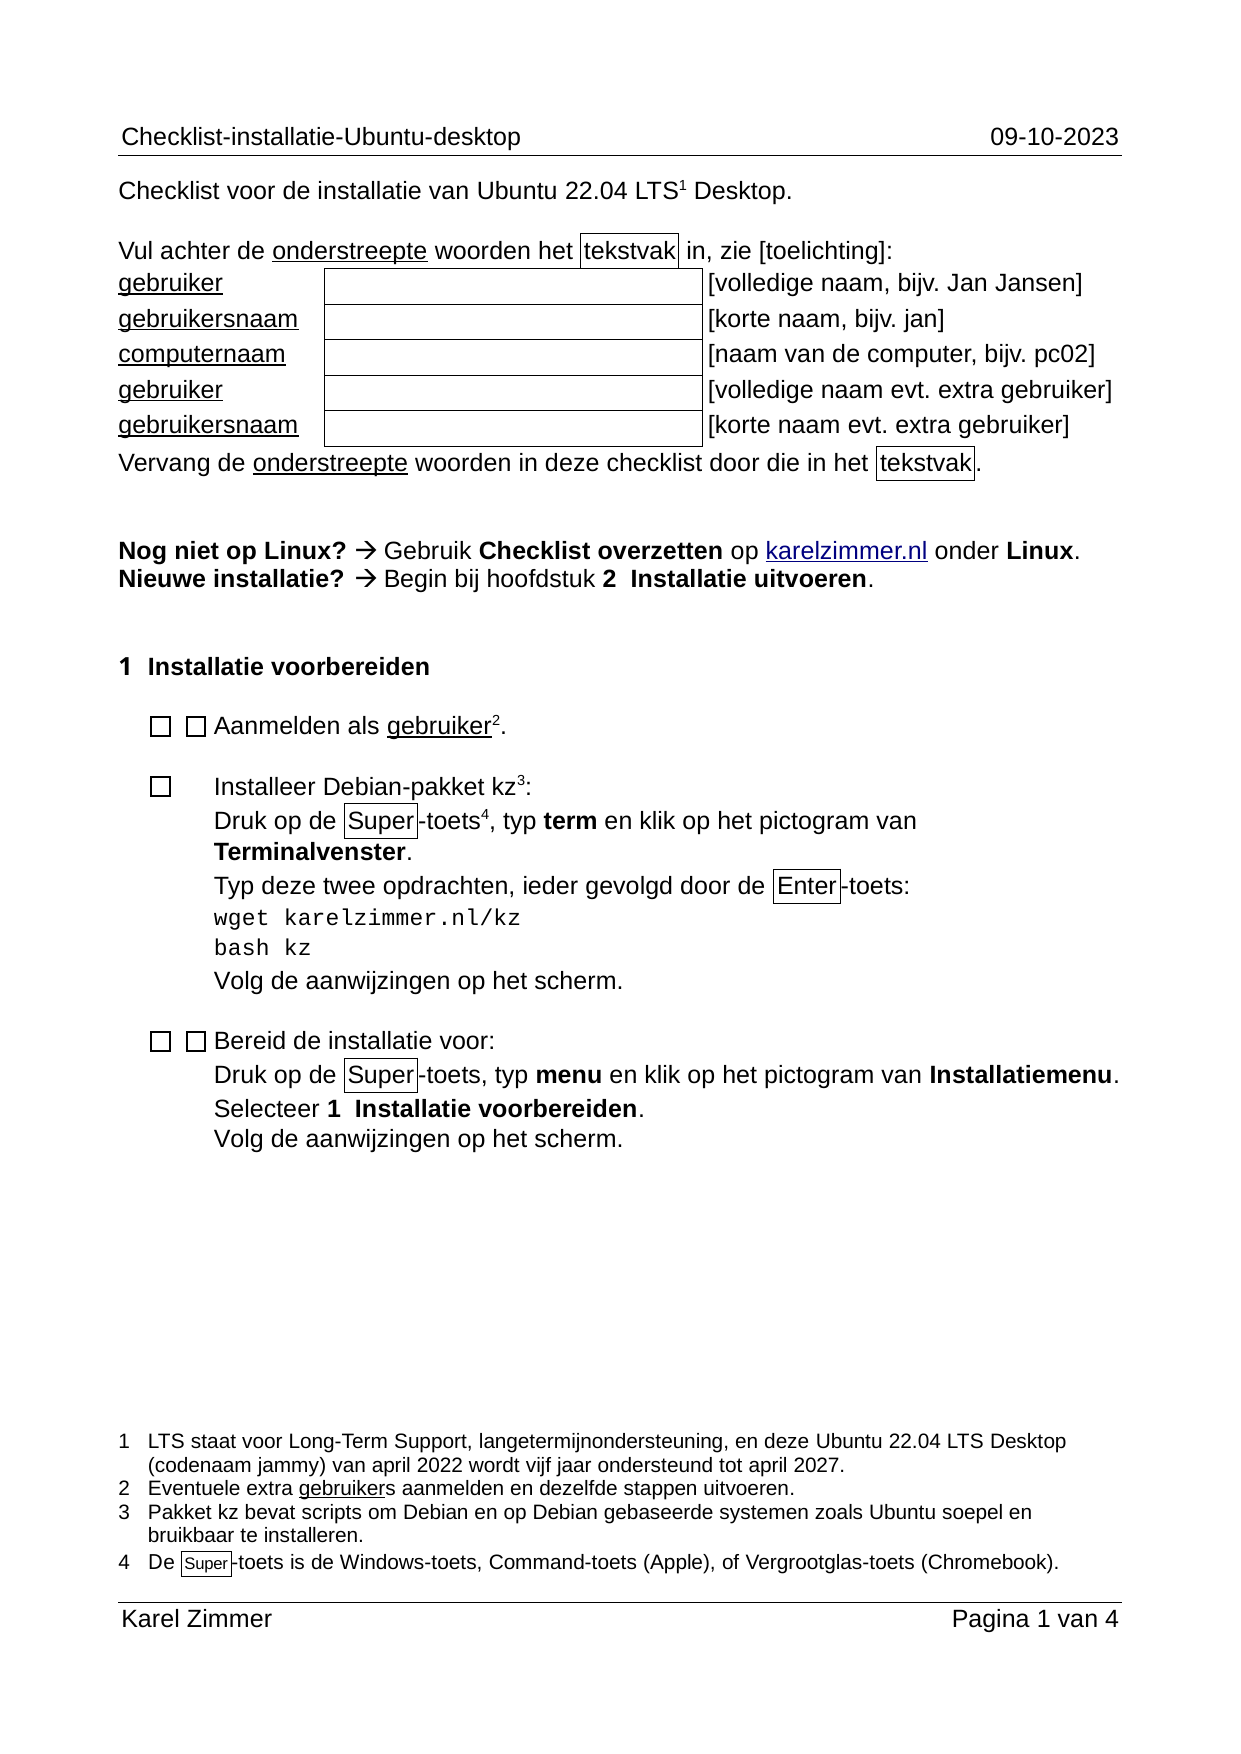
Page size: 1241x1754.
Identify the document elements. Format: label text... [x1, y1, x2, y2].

table_cell [177, 1124, 213, 1154]
table_cell [118, 1026, 142, 1056]
table_header [177, 711, 213, 741]
table_cell Installeer Debian-pakket kz: [213, 772, 1122, 802]
text [korte naam, bijv. jan] [703, 304, 1122, 339]
table_cell Typ deze twee opdrachten, ieder gevolgd door de Enter-toets: [213, 868, 1122, 905]
text [naam van de computer, bijv. pc02] [703, 339, 1122, 375]
table_cell Druk op de Super-toets, typ menu en klik op het pictogram van Installatiemenu. [213, 1056, 1122, 1094]
text GEBRUIKERSNaaM [118, 410, 324, 446]
text gebruikersnaam [118, 304, 324, 339]
text Vervang de ONDERSTREEPTE woorden in deze checklist door die in het [118, 446, 876, 481]
table_cell [118, 905, 142, 935]
table_cell [142, 868, 177, 905]
table_cell [213, 741, 1122, 772]
table_cell Bereid de installatie voor: [213, 1026, 1122, 1056]
table_cell [177, 1026, 213, 1056]
table_cell [142, 935, 177, 965]
text Nog niet op Linux?  Gebruik Checklist overzetten op karelzimmer.nl onder Linux. [118, 537, 1122, 565]
table_cell [118, 802, 142, 867]
table_cell [142, 996, 177, 1026]
table_cell [118, 965, 142, 996]
table_cell [142, 965, 177, 996]
table_cell wget karelzimmer.nl/kz [213, 905, 1122, 935]
text Checklist voor de installatie van Ubuntu 22.04 LTS Desktop. [118, 177, 1122, 205]
text in, zie [toelichting]: [679, 233, 1122, 268]
text LTS staat voor Long-Term Support, langetermijnondersteuning, en deze Ubuntu 22.04 LTS Desktop (codenaam jammy) van april 2022 wordt vijf jaar ondersteund tot april 2027. [118, 1429, 1122, 1477]
table_cell Volg de aanwijzingen op het scherm. [213, 965, 1122, 996]
text COMPUTERNAAM [118, 339, 324, 375]
table_cell [177, 802, 213, 867]
table_cell [177, 965, 213, 996]
table_cell [177, 905, 213, 935]
table_cell [142, 905, 177, 935]
table_cell [177, 935, 213, 965]
table_cell [142, 1124, 177, 1154]
table_cell [118, 868, 142, 905]
table_cell [213, 996, 1122, 1026]
text Nieuwe installatie?  Begin bij hoofdstuk 2 Installatie uitvoeren. [118, 565, 1122, 593]
text tekstvak [877, 447, 974, 480]
table_cell bash kz [213, 935, 1122, 965]
table_cell [177, 1094, 213, 1124]
table_cell [118, 1056, 142, 1094]
table_cell [118, 741, 142, 772]
table_header Aanmelden als gebruiker. [213, 711, 1122, 741]
table_cell [118, 996, 142, 1026]
text . [975, 446, 1122, 481]
text [volledige naam evt. extra gebruiker] [703, 375, 1122, 410]
table_header [142, 711, 177, 741]
table_cell [177, 1056, 213, 1094]
table_cell [118, 935, 142, 965]
table_cell [177, 772, 213, 802]
text GEBRUIKER [118, 375, 324, 410]
table_cell [142, 802, 177, 867]
text [volledige naam, bijv. Jan Jansen] [703, 268, 1122, 304]
table_cell Selecteer 1 Installatie voorbereiden. [213, 1094, 1122, 1124]
table_cell [118, 1094, 142, 1124]
text Vul achter de ONDERSTREEPTE woorden het [118, 233, 580, 268]
text tekstvak [581, 234, 678, 268]
table_cell Volg de aanwijzingen op het scherm. [213, 1124, 1122, 1154]
table_cell Druk op de Super-toets, typ term en klik op het pictogram van Terminalvenster. [213, 802, 1122, 867]
table_cell [118, 772, 142, 802]
table_cell [118, 1124, 142, 1154]
table_cell [177, 741, 213, 772]
table_cell [142, 772, 177, 802]
table_cell [142, 1026, 177, 1056]
text [korte naam evt. extra gebruiker] [703, 410, 1122, 446]
table_cell [177, 996, 213, 1026]
list Installatie voorbereiden [118, 649, 1122, 683]
table_header [118, 711, 142, 741]
table_cell [142, 741, 177, 772]
table_cell [142, 1056, 177, 1094]
table_cell [142, 1094, 177, 1124]
text GEBRUIKER [118, 268, 324, 304]
table_cell [177, 868, 213, 905]
